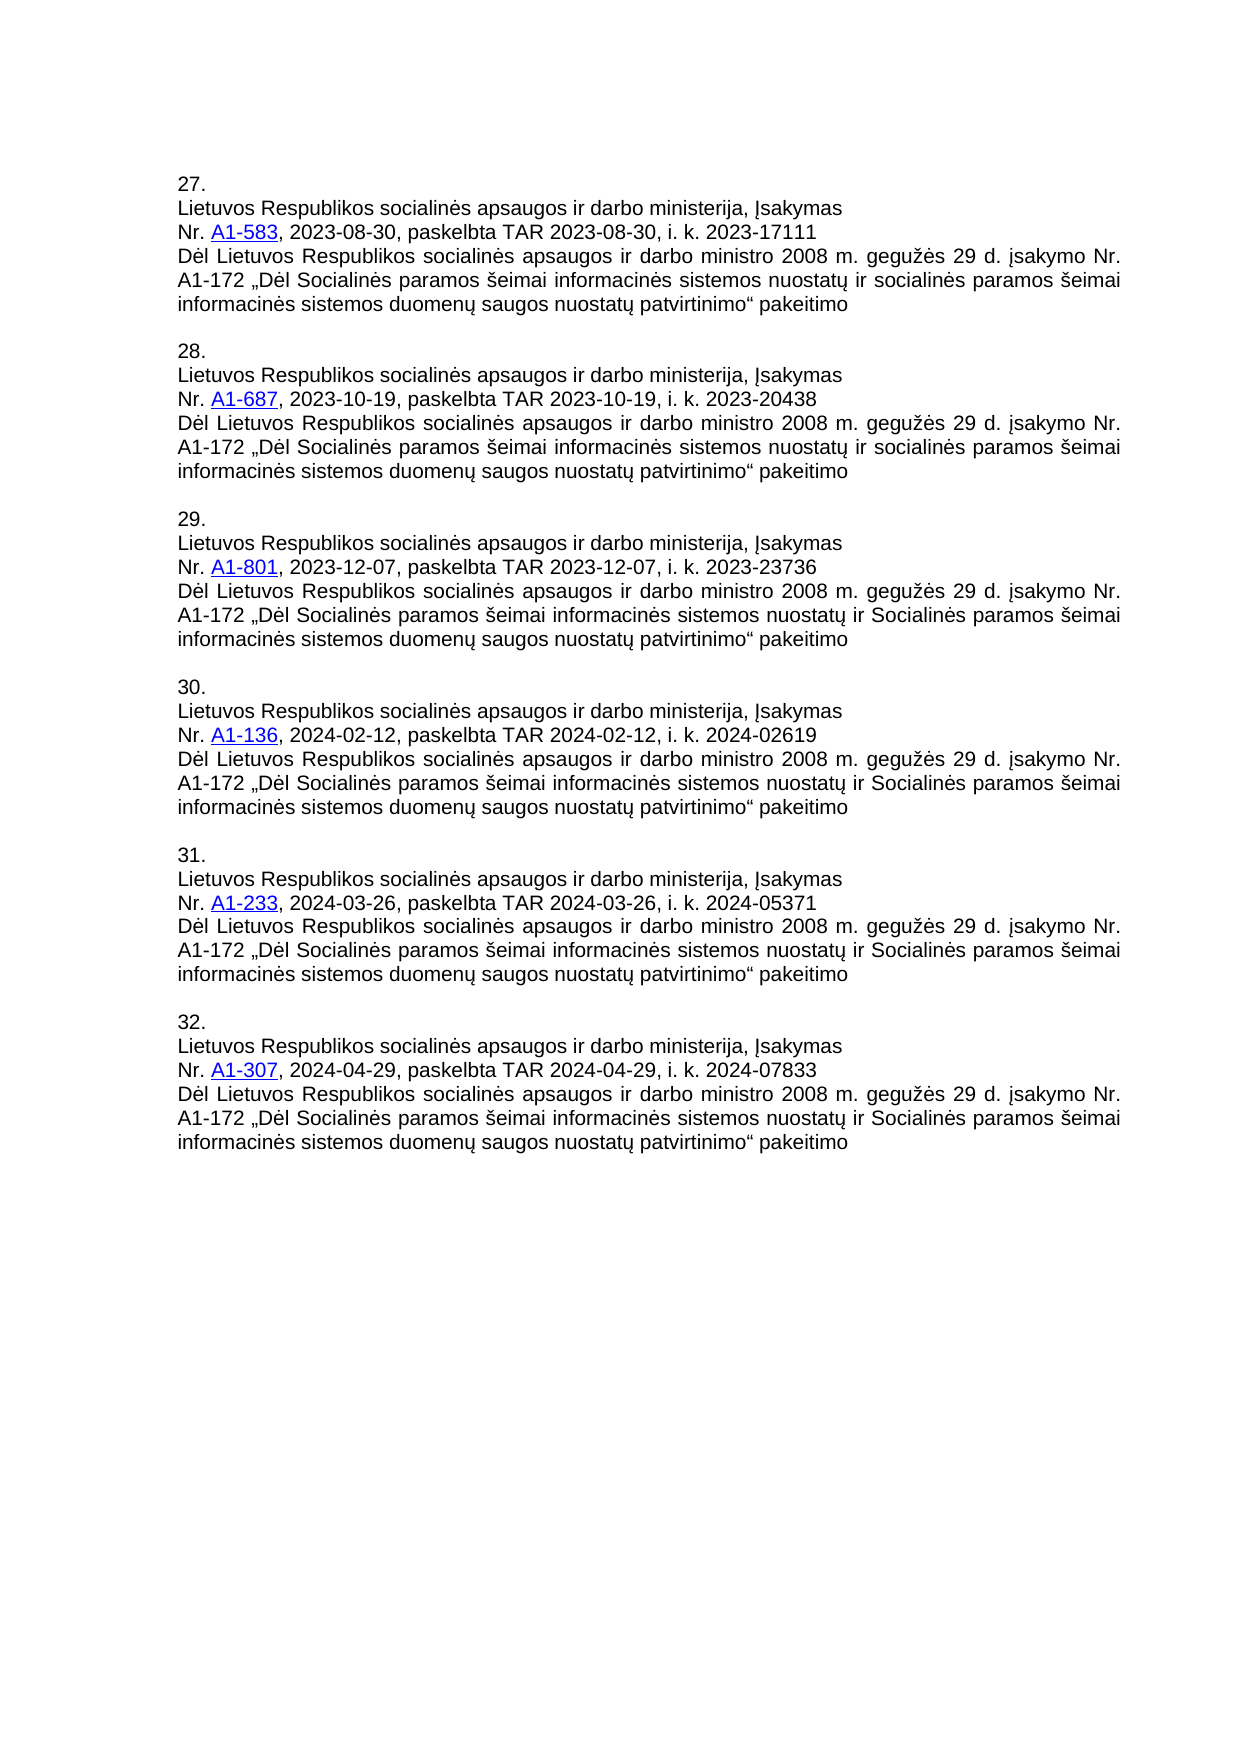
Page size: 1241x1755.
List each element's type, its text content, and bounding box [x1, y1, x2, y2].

text Lietuvos Respublikos socialinės apsaugos ir darbo ministerija, Įsakymas [177, 699, 1122, 723]
text Dėl Lietuvos Respublikos socialinės apsaugos ir darbo ministro 2008 m. gegužės 29 d. įsakymo Nr. A1-172 „Dėl Socialinės paramos šeimai informacinės sistemos nuostatų ir Socialinės paramos šeimai informacinės sistemos duomenų saugos nuostatų patvirtinimo“ pakeitimo [177, 1082, 1122, 1154]
text 32. [177, 1010, 1122, 1034]
text Dėl Lietuvos Respublikos socialinės apsaugos ir darbo ministro 2008 m. gegužės 29 d. įsakymo Nr. A1-172 „Dėl Socialinės paramos šeimai informacinės sistemos nuostatų ir Socialinės paramos šeimai informacinės sistemos duomenų saugos nuostatų patvirtinimo“ pakeitimo [177, 579, 1122, 651]
text 27. [177, 172, 1122, 196]
text Dėl Lietuvos Respublikos socialinės apsaugos ir darbo ministro 2008 m. gegužės 29 d. įsakymo Nr. A1-172 „Dėl Socialinės paramos šeimai informacinės sistemos nuostatų ir socialinės paramos šeimai informacinės sistemos duomenų saugos nuostatų patvirtinimo“ pakeitimo [177, 243, 1122, 315]
text Nr. A1-583, 2023-08-30, paskelbta TAR 2023-08-30, i. k. 2023-17111 [177, 219, 1122, 243]
text 30. [177, 675, 1122, 699]
text Nr. A1-307, 2024-04-29, paskelbta TAR 2024-04-29, i. k. 2024-07833 [177, 1058, 1122, 1082]
text 29. [177, 507, 1122, 531]
text 31. [177, 842, 1122, 866]
text Lietuvos Respublikos socialinės apsaugos ir darbo ministerija, Įsakymas [177, 866, 1122, 890]
text Dėl Lietuvos Respublikos socialinės apsaugos ir darbo ministro 2008 m. gegužės 29 d. įsakymo Nr. A1-172 „Dėl Socialinės paramos šeimai informacinės sistemos nuostatų ir Socialinės paramos šeimai informacinės sistemos duomenų saugos nuostatų patvirtinimo“ pakeitimo [177, 747, 1122, 818]
text Nr. A1-136, 2024-02-12, paskelbta TAR 2024-02-12, i. k. 2024-02619 [177, 723, 1122, 747]
text Nr. A1-687, 2023-10-19, paskelbta TAR 2023-10-19, i. k. 2023-20438 [177, 387, 1122, 411]
text Nr. A1-233, 2024-03-26, paskelbta TAR 2024-03-26, i. k. 2024-05371 [177, 890, 1122, 914]
text Nr. A1-801, 2023-12-07, paskelbta TAR 2023-12-07, i. k. 2023-23736 [177, 555, 1122, 579]
text 28. [177, 339, 1122, 363]
text Lietuvos Respublikos socialinės apsaugos ir darbo ministerija, Įsakymas [177, 363, 1122, 387]
text Lietuvos Respublikos socialinės apsaugos ir darbo ministerija, Įsakymas [177, 1034, 1122, 1058]
text Lietuvos Respublikos socialinės apsaugos ir darbo ministerija, Įsakymas [177, 531, 1122, 555]
text Lietuvos Respublikos socialinės apsaugos ir darbo ministerija, Įsakymas [177, 196, 1122, 219]
text Dėl Lietuvos Respublikos socialinės apsaugos ir darbo ministro 2008 m. gegužės 29 d. įsakymo Nr. A1-172 „Dėl Socialinės paramos šeimai informacinės sistemos nuostatų ir Socialinės paramos šeimai informacinės sistemos duomenų saugos nuostatų patvirtinimo“ pakeitimo [177, 914, 1122, 986]
text Dėl Lietuvos Respublikos socialinės apsaugos ir darbo ministro 2008 m. gegužės 29 d. įsakymo Nr. A1-172 „Dėl Socialinės paramos šeimai informacinės sistemos nuostatų ir socialinės paramos šeimai informacinės sistemos duomenų saugos nuostatų patvirtinimo“ pakeitimo [177, 411, 1122, 483]
